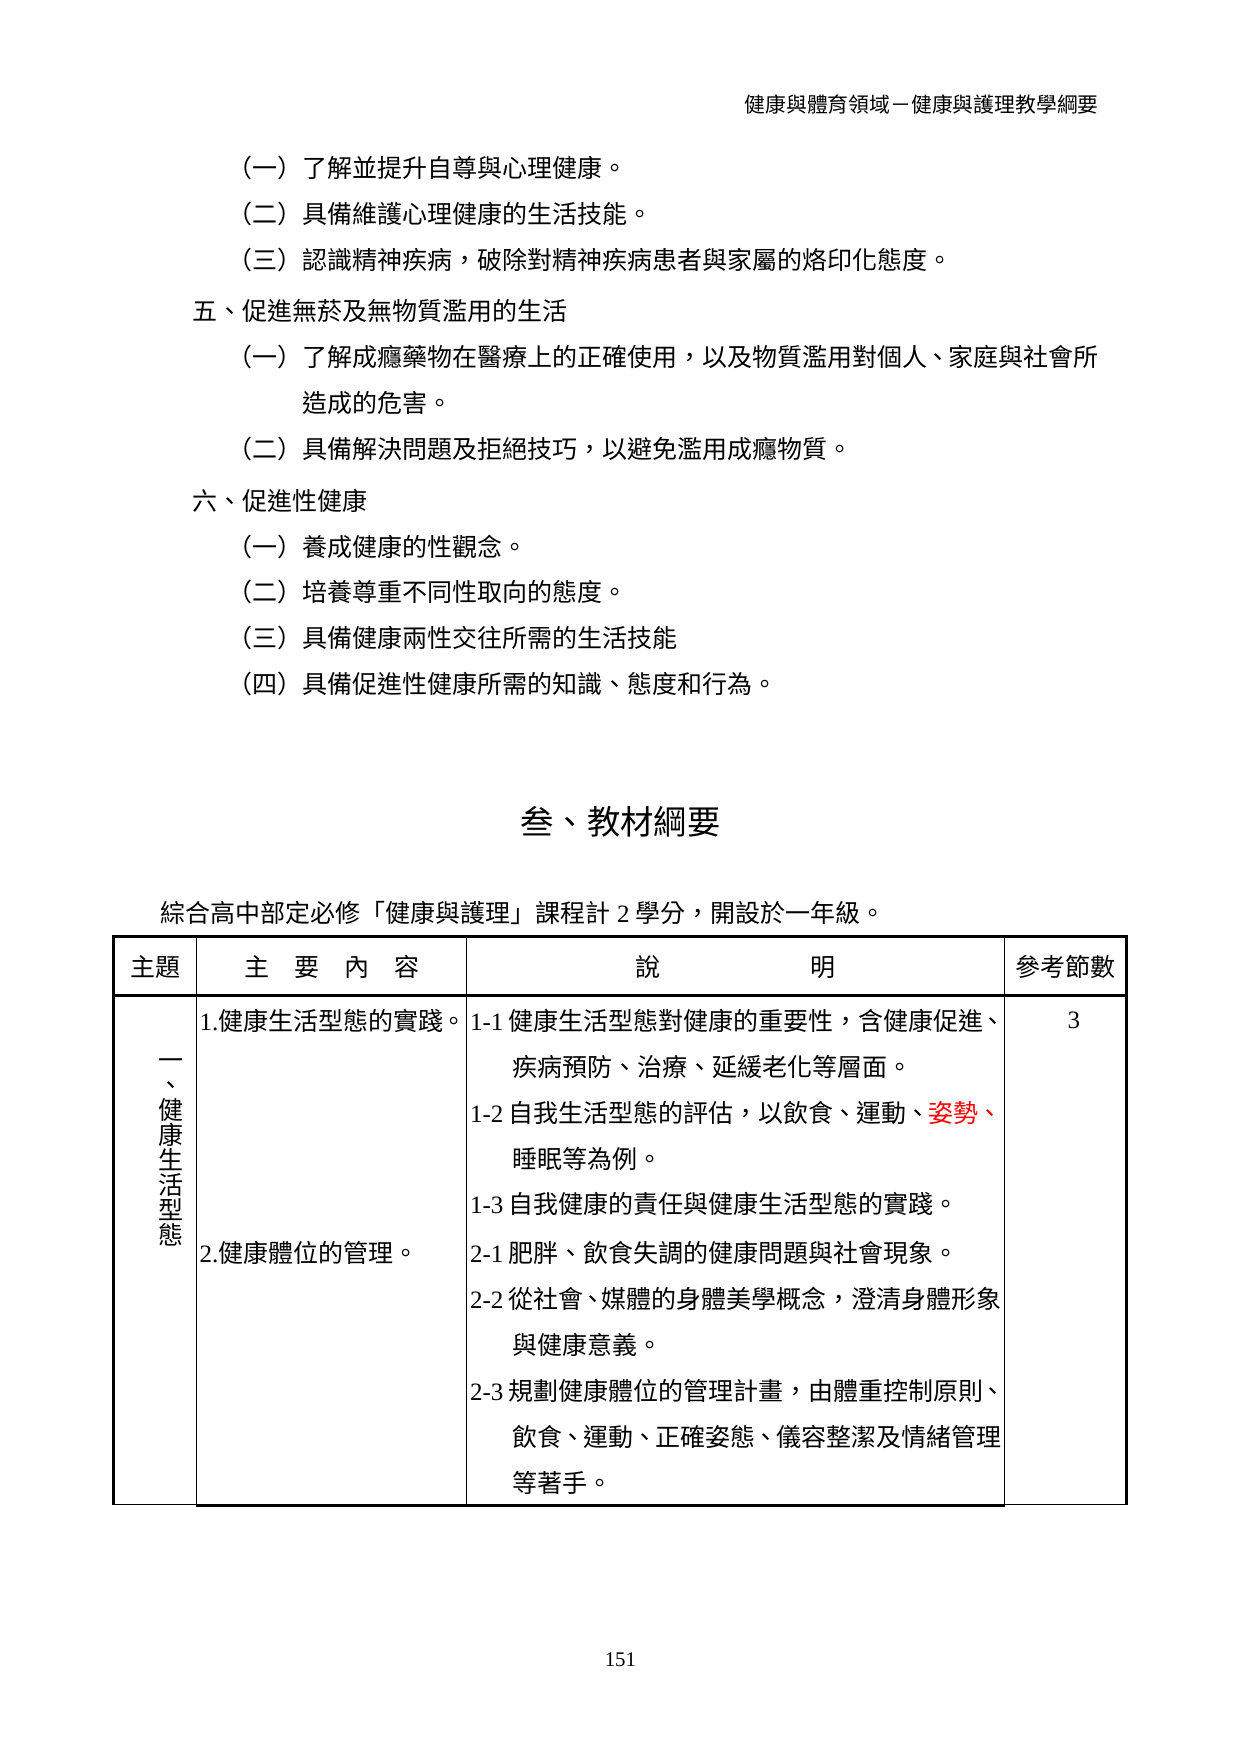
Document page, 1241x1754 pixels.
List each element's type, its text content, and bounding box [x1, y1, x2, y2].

table_cell 2-1肥胖、飲食失調的健康問題與社會現象。 2-2從社會、媒體的身體美學概念，澄清身體形象與健康意義。 2-3規劃健康體位的管理計畫，由體重控制原則、飲食、運動、正確姿態、儀容整潔及情緒管理等著手。 [467, 1226, 1004, 1504]
table_header 主題 [115, 938, 196, 994]
text （二）具備解決問題及拒絕技巧，以避免濫用成癮物質。 [227, 424, 1098, 470]
table_cell 3 [1005, 997, 1125, 1504]
text （一）了解成癮藥物在醫療上的正確使用，以及物質濫用對個人、家庭與社會所造成的危害。 [227, 333, 1098, 424]
text （四）具備促進性健康所需的知識、態度和行為。 [227, 660, 1098, 706]
text （一）養成健康的性觀念。 [227, 522, 1098, 568]
table_header 說 明 [467, 938, 1004, 994]
table_header 主 要 內 容 [197, 938, 466, 994]
table_header 參考節數 [1005, 938, 1125, 994]
table_cell 一、健康生活型態 [115, 997, 196, 1504]
text 五、促進無菸及無物質濫用的生活 [192, 287, 1098, 333]
text （三）認識精神疾病，破除對精神疾病患者與家屬的烙印化態度。 [227, 235, 1098, 281]
text （三）具備健康兩性交往所需的生活技能 [227, 614, 1098, 660]
text （二）具備維護心理健康的生活技能。 [227, 189, 1098, 235]
text （一）了解並提升自尊與心理健康。 [227, 144, 1098, 189]
table_cell 1.健康生活型態的實踐。 [197, 997, 466, 1226]
text （二）培養尊重不同性取向的態度。 [227, 568, 1098, 614]
text 叁、教材綱要 [142, 774, 1098, 866]
table_cell 2.健康體位的管理。 [197, 1226, 466, 1504]
table_cell 1-1健康生活型態對健康的重要性，含健康促進、疾病預防、治療、延緩老化等層面。 1-2自我生活型態的評估，以飲食、運動、姿勢、睡眠等為例。 1-3自我健康的責任與健康生活型態的實踐。 [467, 997, 1004, 1226]
text 六、促進性健康 [192, 476, 1098, 522]
text 綜合高中部定必修「健康與護理」課程計 2 學分，開設於一年級。 [142, 889, 1098, 935]
